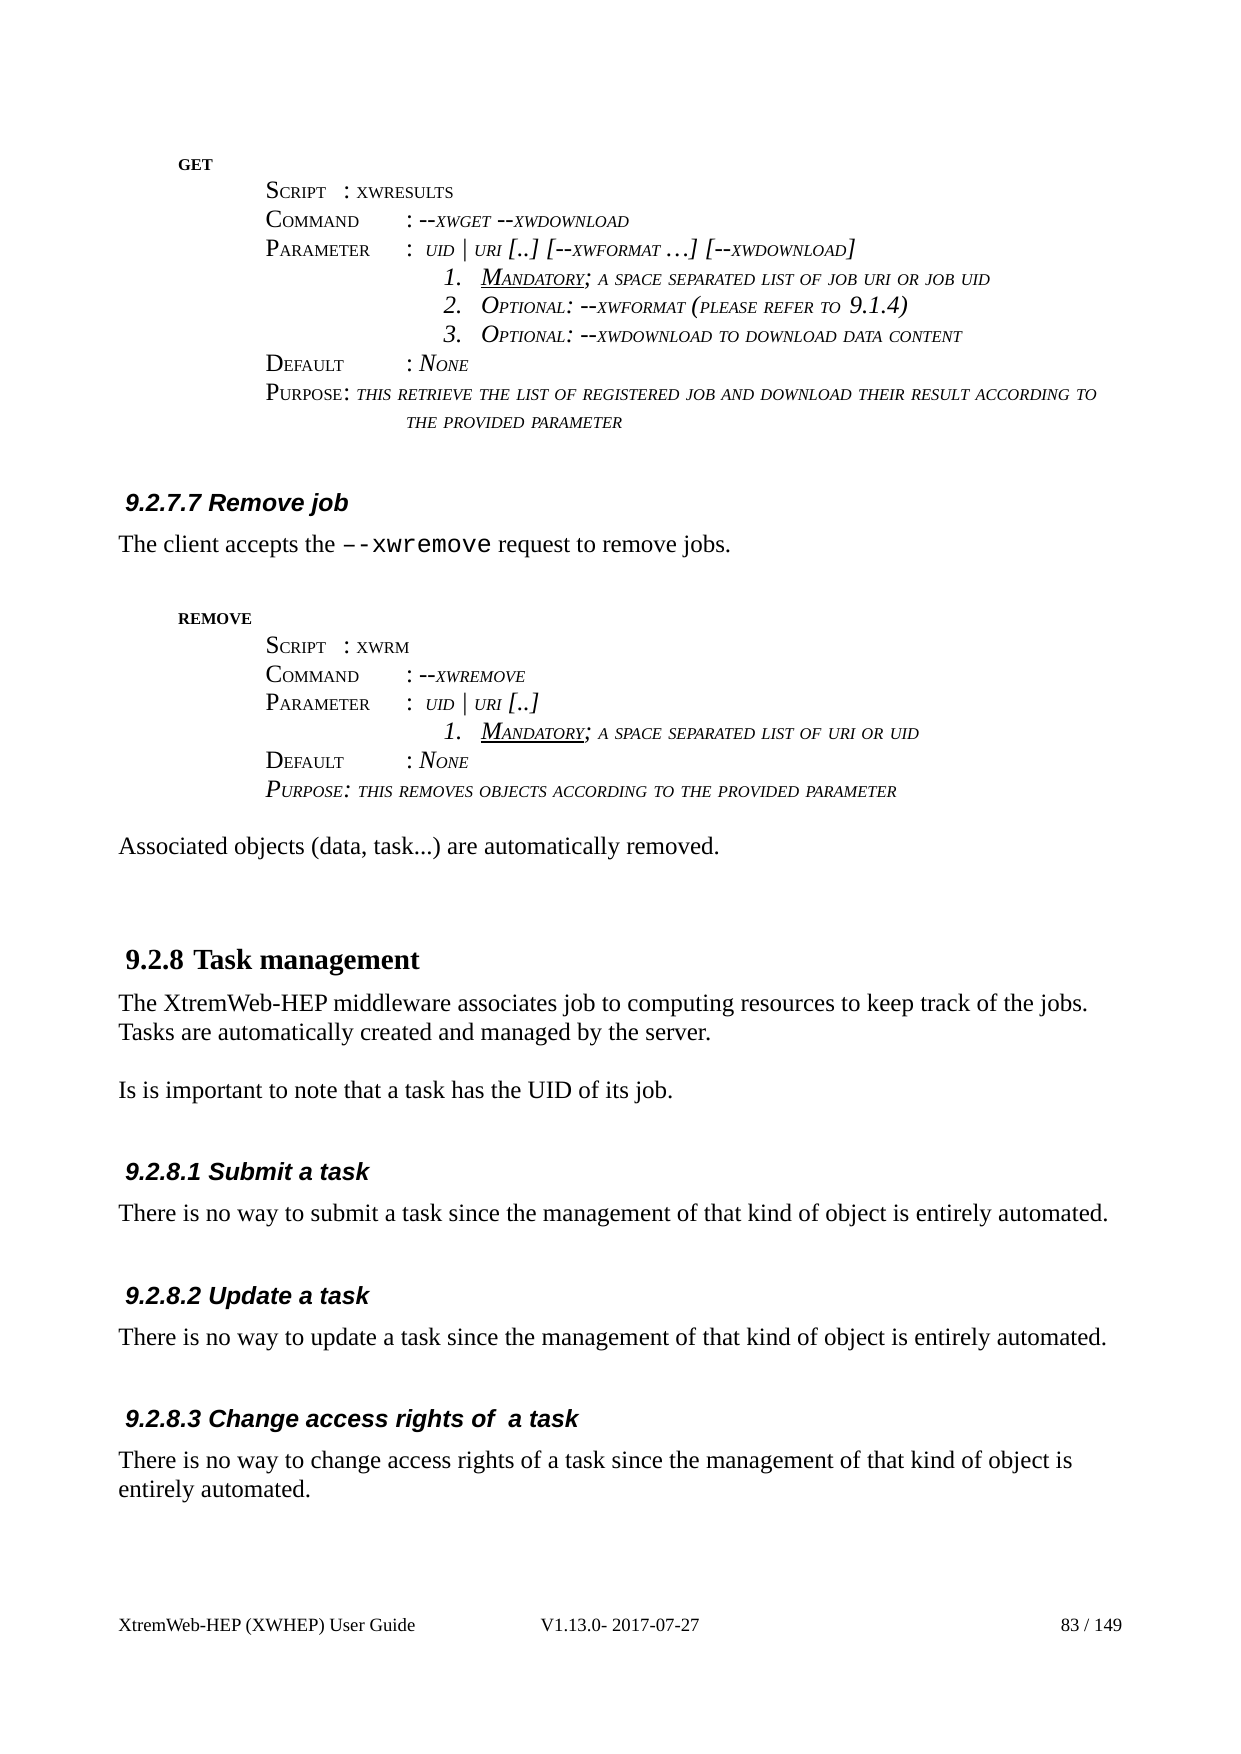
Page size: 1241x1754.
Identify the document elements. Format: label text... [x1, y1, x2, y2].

subtitle Change access rights of a task [118, 1404, 1122, 1433]
text Associated objects (data, task...) are automatically removed. [118, 831, 1122, 860]
text remove [178, 601, 1122, 630]
subtitle Submit a task [118, 1157, 1122, 1186]
subtitle Update a task [118, 1281, 1122, 1309]
text There is no way to update a task since the management of that kind of object is entirely automated. [118, 1322, 1122, 1351]
list Optional: --xwformat (please refer to 9.1.4) [443, 291, 1122, 319]
list Mandatory; a space separated list of job uri or job uid [443, 262, 1122, 291]
text The client accepts the –-xwremove request to remove jobs. [118, 529, 1122, 560]
text Default : None [265, 745, 1122, 774]
list Optional: --xwdownload to download data content [443, 319, 1122, 348]
text There is no way to change access rights of a task since the management of that kind of object is entirely automated. [118, 1445, 1122, 1503]
text There is no way to submit a task since the management of that kind of object is entirely automated. [118, 1198, 1122, 1227]
text Command : --xwremove [265, 659, 1122, 687]
text Script : xwresults [265, 176, 1122, 204]
text get [178, 147, 1122, 176]
text The XtremWeb-HEP middleware associates job to computing resources to keep track of the jobs. Tasks are automatically created and managed by the server. [118, 988, 1122, 1046]
list Mandatory; a space separated list of uri or uid [443, 716, 1122, 745]
text Purpose : this removes objects according to the provided parameter [265, 774, 1122, 802]
text Script : xwrm [265, 630, 1122, 659]
text Parameter : uid | uri [..] [--xwformat …] [--xwdownload] [265, 233, 1122, 262]
text Is is important to note that a task has the UID of its job. [118, 1075, 1122, 1103]
text Parameter : uid | uri [..] [265, 687, 1122, 716]
subtitle Task management [118, 942, 1122, 976]
text Command : --xwget --xwdownload [265, 204, 1122, 233]
text Purpose : this retrieve the list of registered job and download their result according to the provided parameter [265, 377, 1122, 434]
subtitle Remove job [118, 488, 1122, 517]
text Default : None [265, 348, 1122, 377]
